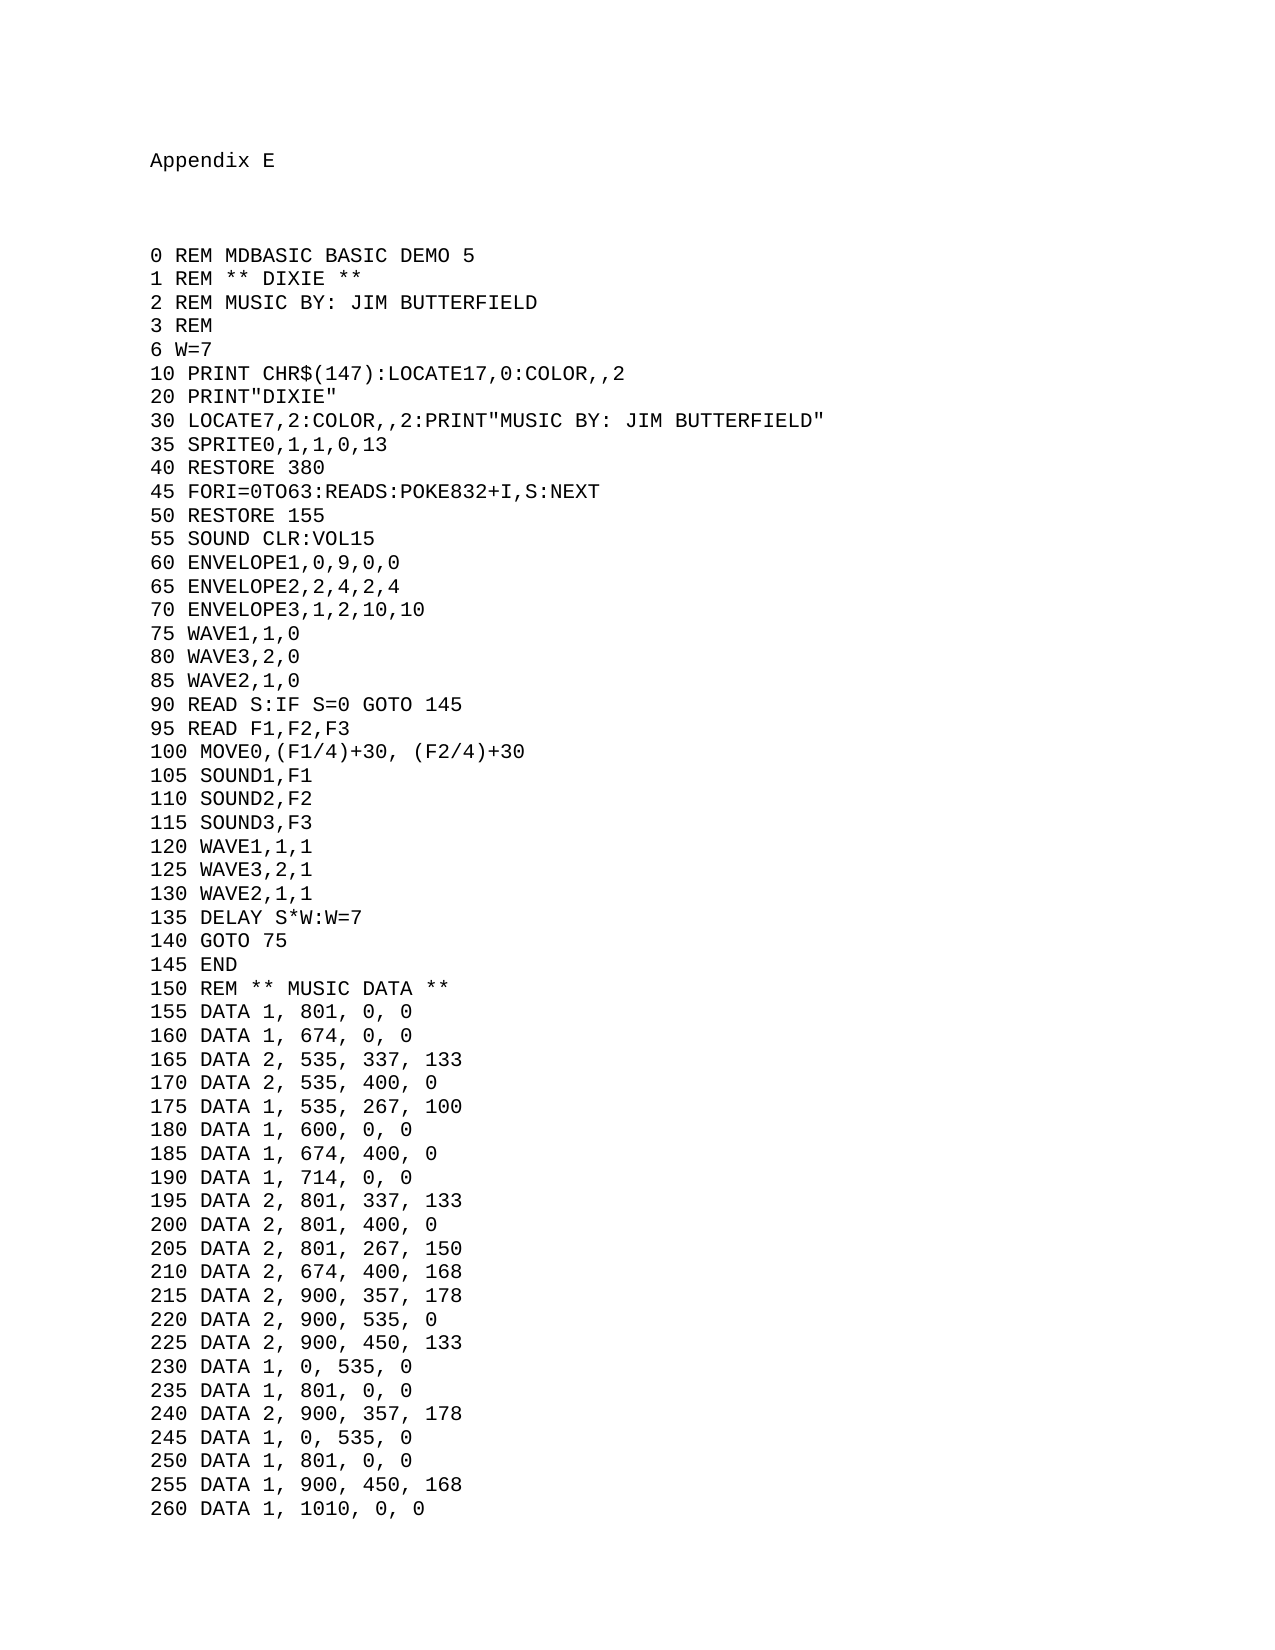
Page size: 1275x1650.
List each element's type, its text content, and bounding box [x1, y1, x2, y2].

text 85 WAVE2,1,0 [150, 670, 1162, 694]
text 185 DATA 1, 674, 400, 0 [150, 1143, 1162, 1167]
text 250 DATA 1, 801, 0, 0 [150, 1451, 1162, 1474]
text 225 DATA 2, 900, 450, 133 [150, 1332, 1162, 1356]
text 45 FORI=0TO63:READS:POKE832+I,S:NEXT [150, 481, 1162, 505]
text 170 DATA 2, 535, 400, 0 [150, 1072, 1162, 1096]
text 135 DELAY S*W:W=7 [150, 907, 1162, 930]
text Appendix E [150, 150, 1162, 174]
text 1 REM ** DIXIE ** [150, 268, 1162, 292]
text 3 REM [150, 316, 1162, 339]
text 215 DATA 2, 900, 357, 178 [150, 1285, 1162, 1309]
text 235 DATA 1, 801, 0, 0 [150, 1379, 1162, 1403]
text 40 RESTORE 380 [150, 457, 1162, 481]
text 10 PRINT CHR$(147):LOCATE17,0:COLOR,,2 [150, 363, 1162, 386]
text 110 SOUND2,F2 [150, 788, 1162, 812]
text 200 DATA 2, 801, 400, 0 [150, 1214, 1162, 1238]
text 6 W=7 [150, 339, 1162, 363]
text 190 DATA 1, 714, 0, 0 [150, 1167, 1162, 1190]
text 175 DATA 1, 535, 267, 100 [150, 1096, 1162, 1119]
text 105 SOUND1,F1 [150, 765, 1162, 788]
text 50 RESTORE 155 [150, 505, 1162, 528]
text 20 PRINT"DIXIE" [150, 386, 1162, 410]
text 30 LOCATE7,2:COLOR,,2:PRINT"MUSIC BY: JIM BUTTERFIELD" [150, 410, 1162, 434]
text 255 DATA 1, 900, 450, 168 [150, 1474, 1162, 1498]
text 145 END [150, 954, 1162, 978]
text 220 DATA 2, 900, 535, 0 [150, 1309, 1162, 1332]
text 140 GOTO 75 [150, 930, 1162, 954]
text 230 DATA 1, 0, 535, 0 [150, 1356, 1162, 1379]
text 260 DATA 1, 1010, 0, 0 [150, 1498, 1162, 1521]
text 80 WAVE3,2,0 [150, 647, 1162, 670]
text 115 SOUND3,F3 [150, 812, 1162, 836]
text 205 DATA 2, 801, 267, 150 [150, 1238, 1162, 1261]
text 70 ENVELOPE3,1,2,10,10 [150, 599, 1162, 623]
text 60 ENVELOPE1,0,9,0,0 [150, 552, 1162, 576]
text 0 REM MDBASIC BASIC DEMO 5 [150, 244, 1162, 268]
text 240 DATA 2, 900, 357, 178 [150, 1403, 1162, 1427]
text 35 SPRITE0,1,1,0,13 [150, 434, 1162, 457]
text 100 MOVE0,(F1/4)+30, (F2/4)+30 [150, 741, 1162, 765]
text 65 ENVELOPE2,2,4,2,4 [150, 576, 1162, 599]
text 55 SOUND CLR:VOL15 [150, 528, 1162, 552]
text 120 WAVE1,1,1 [150, 836, 1162, 859]
text 2 REM MUSIC BY: JIM BUTTERFIELD [150, 292, 1162, 316]
text 90 READ S:IF S=0 GOTO 145 [150, 694, 1162, 717]
text 165 DATA 2, 535, 337, 133 [150, 1048, 1162, 1072]
text 125 WAVE3,2,1 [150, 859, 1162, 883]
text 150 REM ** MUSIC DATA ** [150, 978, 1162, 1001]
text 155 DATA 1, 801, 0, 0 [150, 1001, 1162, 1025]
text 130 WAVE2,1,1 [150, 883, 1162, 907]
text 95 READ F1,F2,F3 [150, 717, 1162, 741]
text 245 DATA 1, 0, 535, 0 [150, 1427, 1162, 1451]
text 75 WAVE1,1,0 [150, 623, 1162, 647]
text 160 DATA 1, 674, 0, 0 [150, 1025, 1162, 1048]
text 180 DATA 1, 600, 0, 0 [150, 1119, 1162, 1143]
text 195 DATA 2, 801, 337, 133 [150, 1190, 1162, 1214]
text 210 DATA 2, 674, 400, 168 [150, 1261, 1162, 1285]
